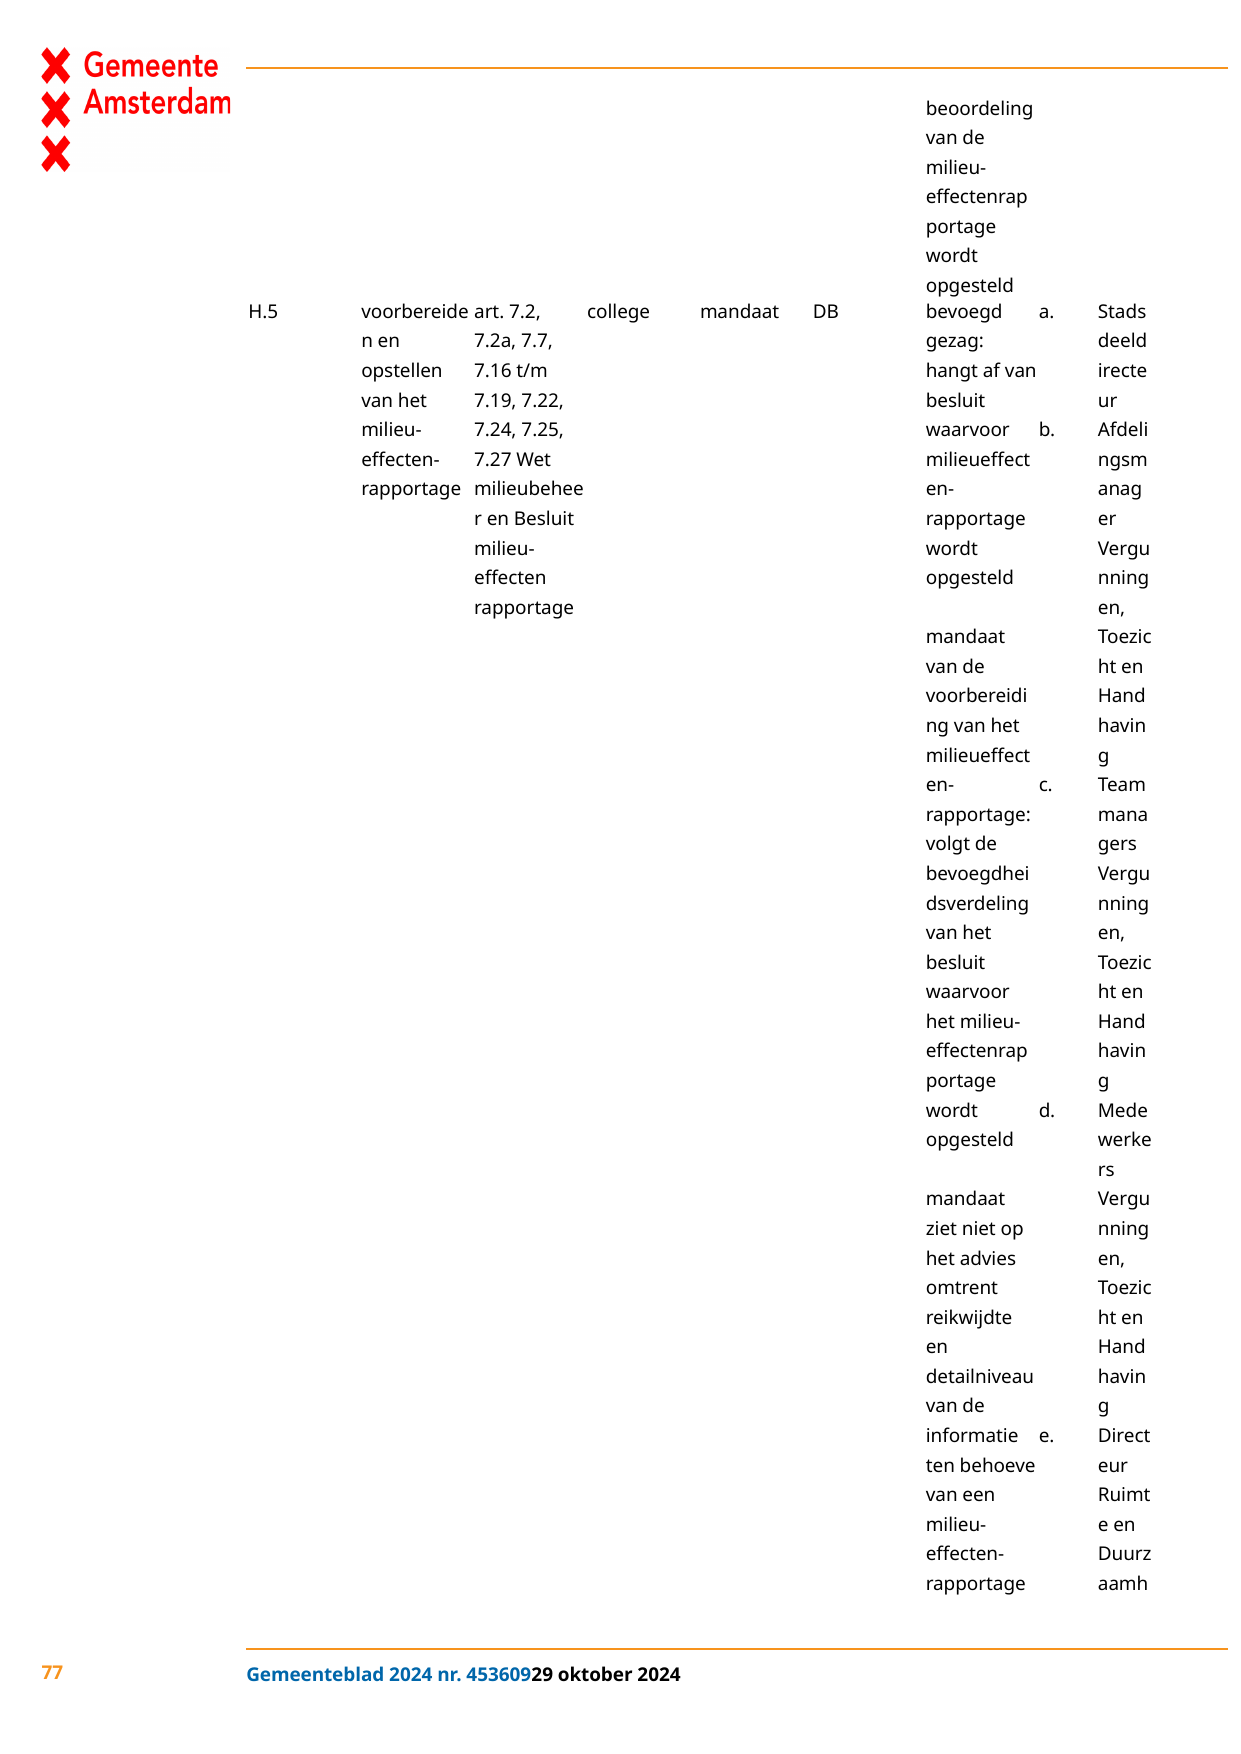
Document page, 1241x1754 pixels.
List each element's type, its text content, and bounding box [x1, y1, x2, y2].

table_cell DB [813, 298, 926, 1596]
table_cell [474, 95, 587, 298]
table_cell college [587, 298, 700, 1596]
table_cell beoordeling van de milieu-effectenrapportage wordt opgesteld [926, 95, 1038, 298]
table_cell [361, 95, 474, 298]
table_cell [700, 95, 813, 298]
picture [41, 47, 231, 172]
table_cell art. 7.2, 7.2a, 7.7, 7.16 t/m 7.19, 7.22, 7.24, 7.25, 7.27 Wet milieubeheer en Besluit milieu- effecten rapportage [474, 298, 587, 1596]
table_cell H.5 [248, 298, 361, 1596]
table_cell [248, 95, 361, 298]
table_cell [813, 95, 926, 298]
table_cell [587, 95, 700, 298]
table_cell mandaat [700, 298, 813, 1596]
table_cell [1039, 95, 1152, 298]
table_cell Stadsdeeldirecteur Afdelingsmanager Vergunningen, Toezicht en Handhaving Teammanagers Vergunningen, Toezicht en Handhaving Medewerkers Vergunningen, Toezicht en Handhaving Directeur Ruimte en Duurzaamheid [1039, 298, 1152, 1596]
table_cell bevoegd gezag: hangt af van besluit waarvoor milieueffecten-rapportage wordt opgesteld mandaat van de voorbereiding van het milieueffecten-rapportage: volgt de bevoegdheidsverdeling van het besluit waarvoor het milieu-effectenrapportage wordt opgesteld mandaat ziet niet op het advies omtrent reikwijdte en detailniveau van de informatie ten behoeve van een milieu-effecten-rapportage [926, 298, 1038, 1596]
table_cell voorbereiden en opstellen van het milieu-effecten-rapportage [361, 298, 474, 1596]
